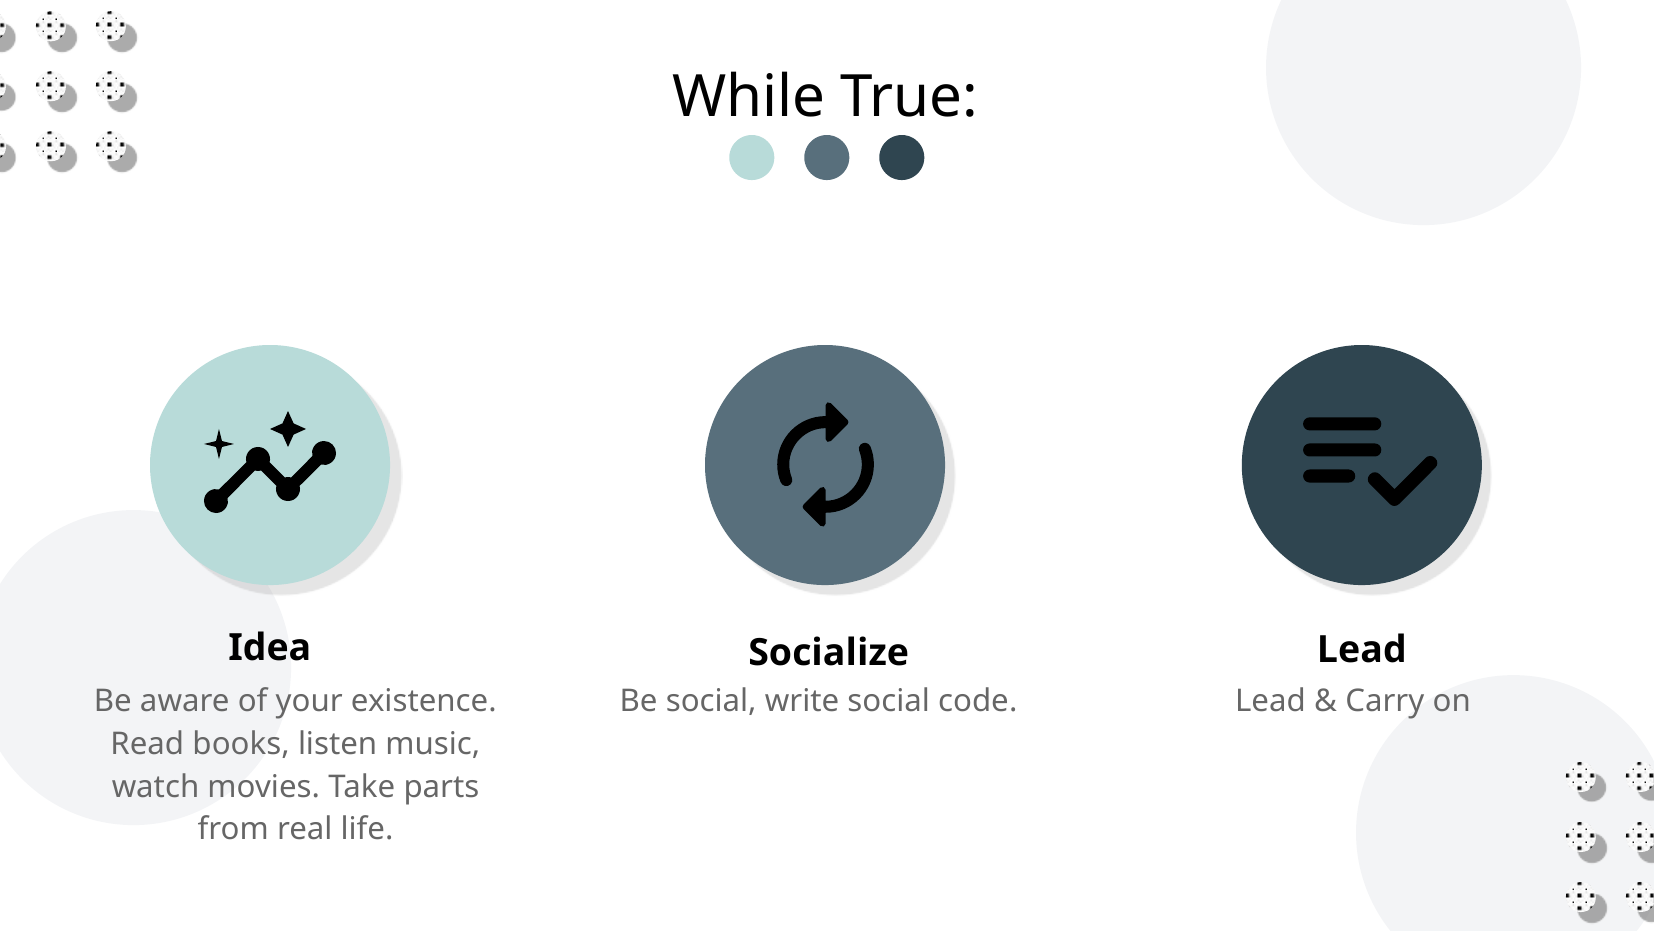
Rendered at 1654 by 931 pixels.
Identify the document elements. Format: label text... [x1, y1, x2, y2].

text_box While True: [420, 46, 1231, 132]
picture [1585, 882, 1596, 912]
picture [1286, 375, 1450, 538]
picture [1585, 762, 1596, 792]
picture [95, 11, 126, 42]
text_box [1241, 345, 1482, 586]
picture [35, 11, 66, 42]
picture [0, 74, 6, 99]
picture [1625, 821, 1654, 853]
text_box [879, 135, 925, 181]
text_box Be social, write social code. [590, 670, 1047, 931]
picture [95, 71, 126, 102]
text_box [705, 345, 946, 586]
text_box [729, 135, 775, 181]
text_box Socialize [720, 618, 938, 670]
picture [0, 134, 7, 159]
text_box Be aware of your existence. Read books, listen music, watch movies. Take parts from real life. [60, 670, 532, 931]
picture [0, 14, 6, 39]
picture [35, 131, 67, 162]
text_box [150, 345, 391, 586]
text_box [804, 135, 850, 181]
picture [750, 388, 902, 541]
text_box Idea [165, 612, 376, 670]
picture [1585, 822, 1596, 852]
picture [1625, 881, 1654, 912]
picture [195, 390, 346, 541]
picture [95, 131, 127, 162]
text_box Lead [1256, 615, 1467, 670]
picture [35, 71, 66, 102]
text_box Lead & Carry on [1122, 670, 1585, 931]
picture [1625, 761, 1654, 792]
